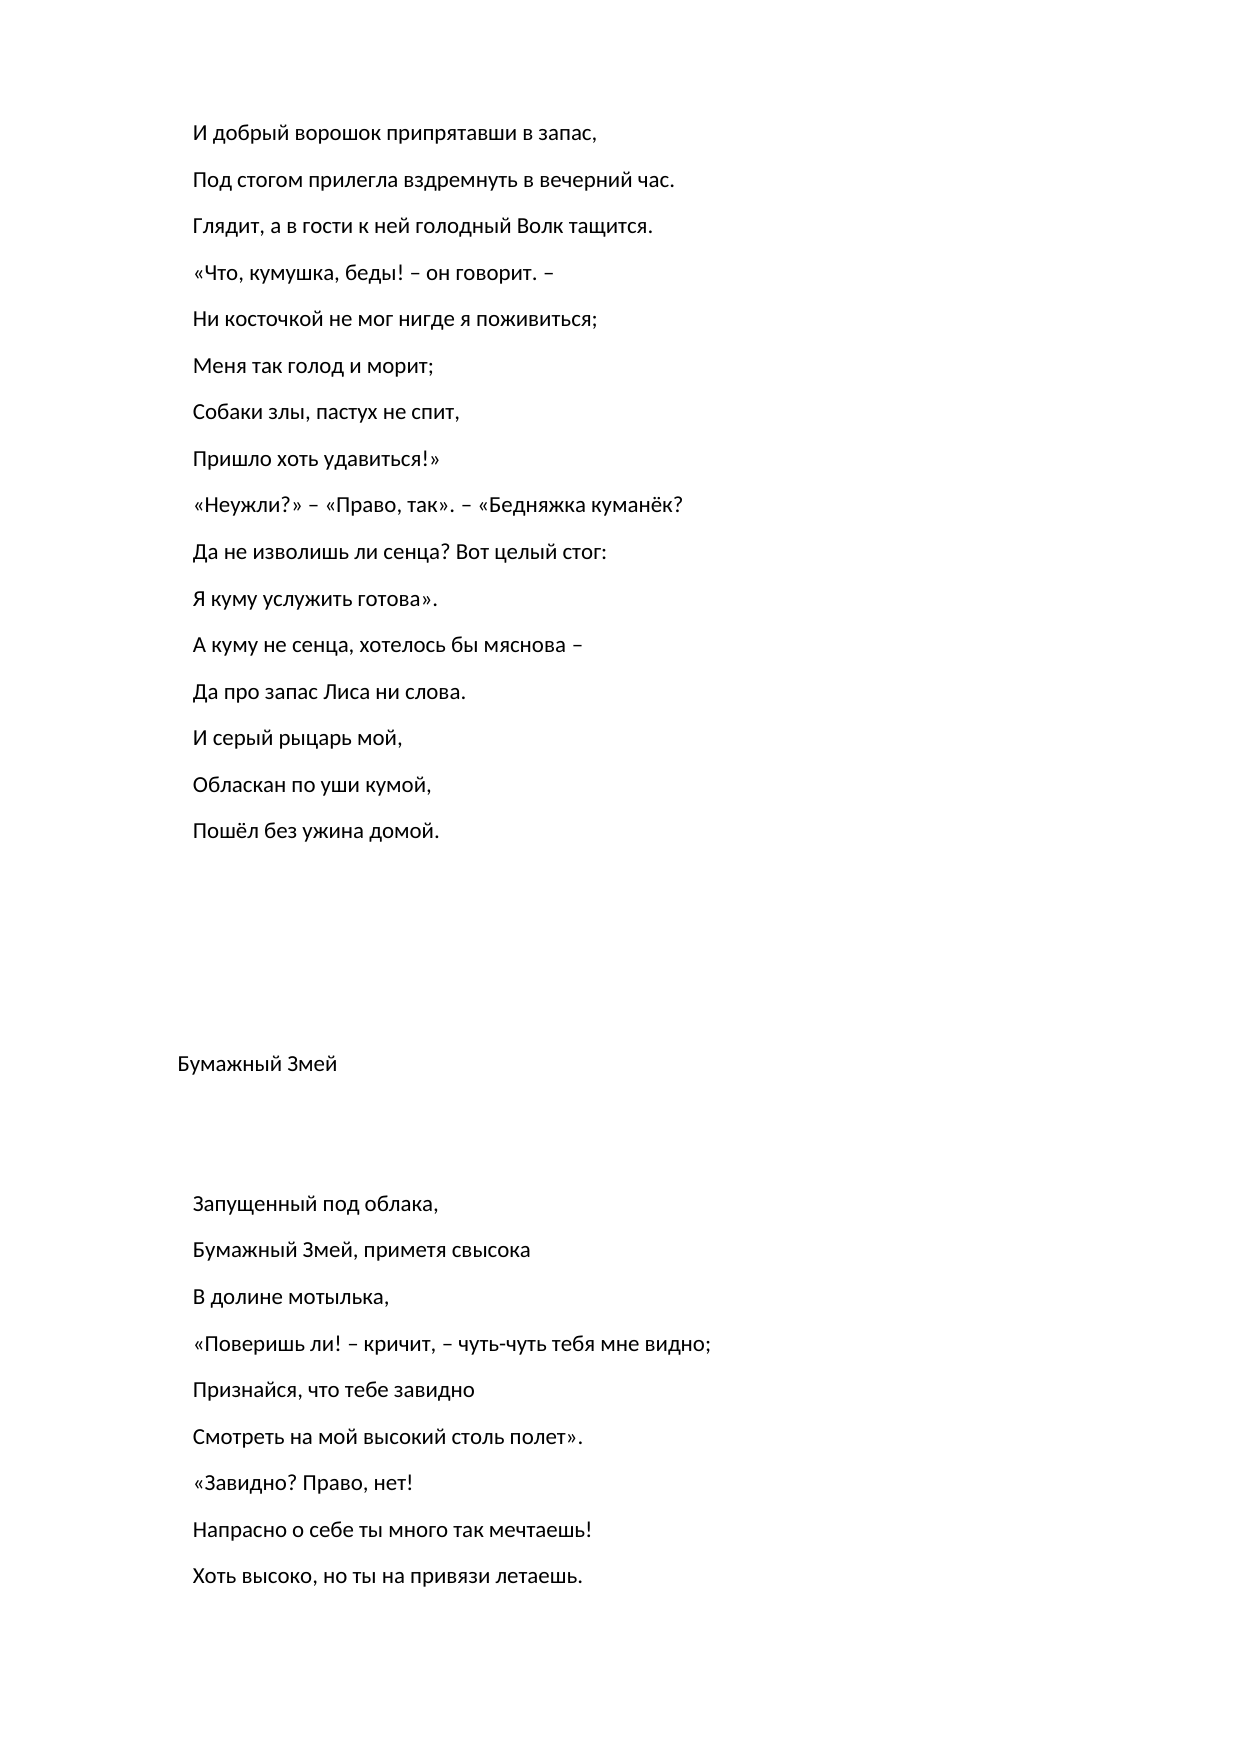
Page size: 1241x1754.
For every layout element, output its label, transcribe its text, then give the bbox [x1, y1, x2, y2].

text Бумажный Змей [177, 1049, 1152, 1077]
text Обласкан по уши кумой, [177, 770, 1152, 798]
text Да не изволишь ли сенца? Вот целый стог: [177, 537, 1152, 565]
text «Поверишь ли! – кричит, – чуть-чуть тебя мне видно; [177, 1329, 1152, 1357]
text Признайся, что тебе завидно [177, 1375, 1152, 1403]
text А куму не сенца, хотелось бы мяснова – [177, 630, 1152, 658]
text Запущенный под облака, [177, 1189, 1152, 1217]
text «Неужли?» – «Право, так». – «Бедняжка куманёк? [177, 491, 1152, 519]
text Я куму услужить готова». [177, 584, 1152, 612]
text В долине мотылька, [177, 1282, 1152, 1310]
text Пришло хоть удавиться!» [177, 444, 1152, 472]
text Бумажный Змей, приметя свысока [177, 1236, 1152, 1264]
text «Завидно? Право, нет! [177, 1468, 1152, 1496]
text Да про запас Лиса ни слова. [177, 677, 1152, 705]
text Смотреть на мой высокий столь полет». [177, 1422, 1152, 1450]
text И серый рыцарь мой, [177, 723, 1152, 751]
text Напрасно о себе ты много так мечтаешь! [177, 1515, 1152, 1543]
text Глядит, а в гости к ней голодный Волк тащится. [177, 211, 1152, 239]
text Ни косточкой не мог нигде я поживиться; [177, 304, 1152, 332]
text «Что, кумушка, беды! – он говорит. – [177, 258, 1152, 286]
text Под стогом прилегла вздремнуть в вечерний час. [177, 165, 1152, 193]
text Собаки злы, пастух не спит, [177, 397, 1152, 426]
text Меня так голод и морит; [177, 351, 1152, 379]
text Пошёл без ужина домой. [177, 817, 1152, 844]
text И добрый ворошок припрятавши в запас, [177, 118, 1152, 146]
text Хоть высоко, но ты на привязи летаешь. [177, 1562, 1152, 1589]
